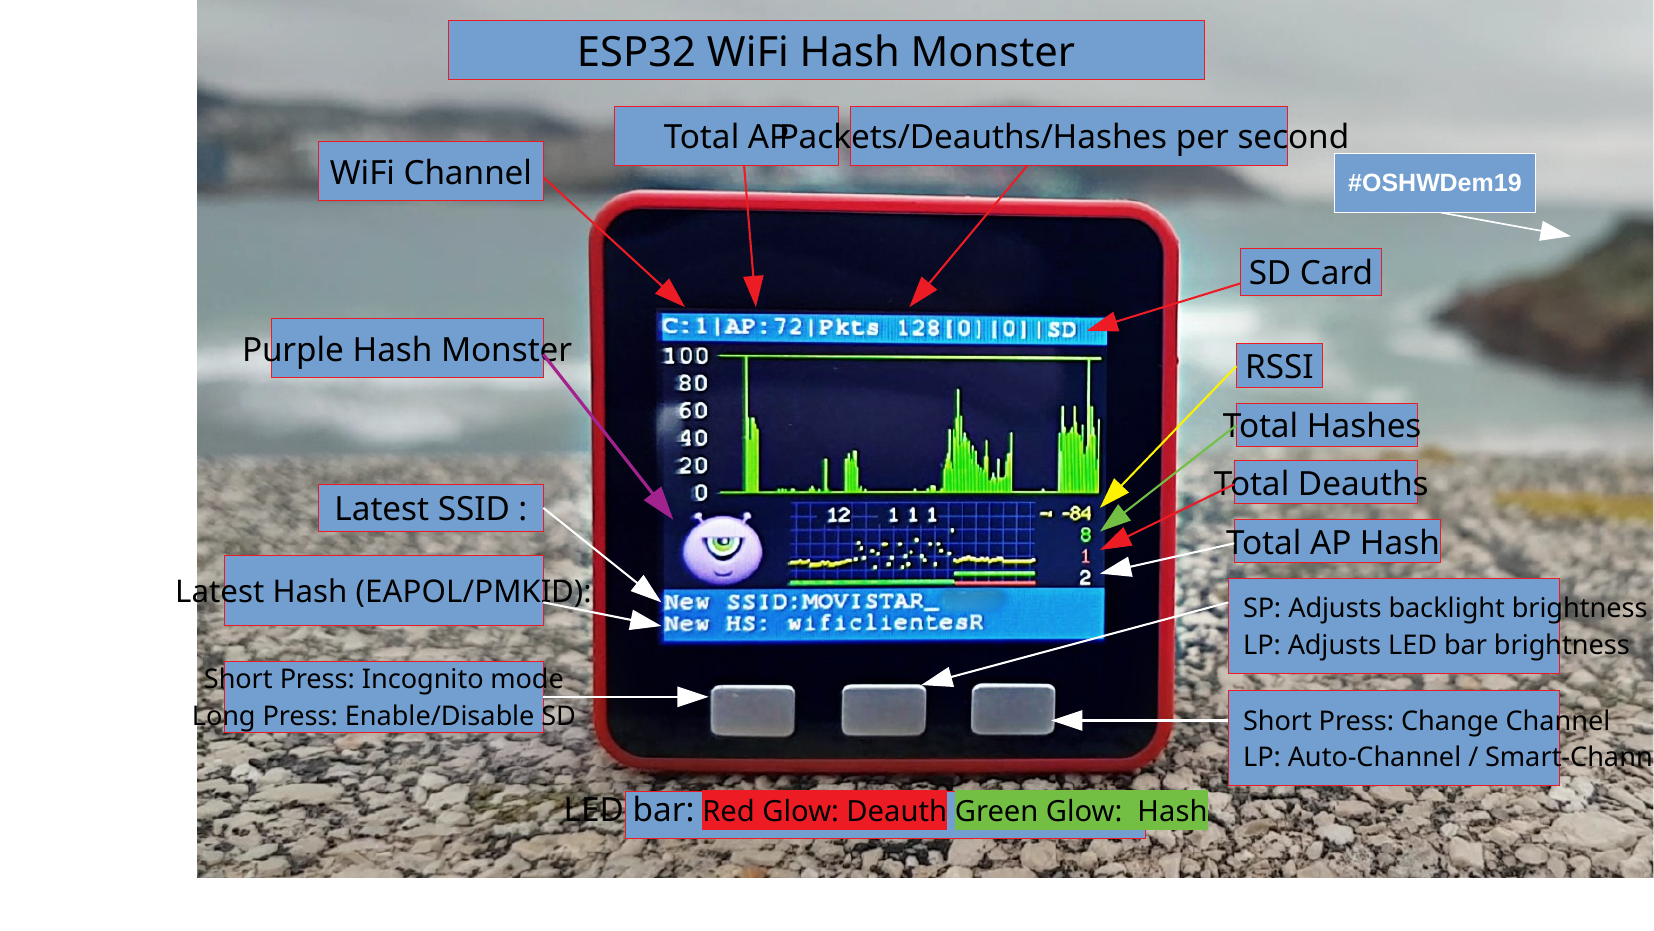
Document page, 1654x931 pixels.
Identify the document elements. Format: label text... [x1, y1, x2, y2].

text_box Packets/Deauths/Hashes per second [850, 106, 1288, 166]
text_box Total AP Hash [1234, 519, 1441, 563]
text_box #OSHWDem19 [1334, 153, 1536, 213]
text_box LED bar: Red Glow: Deauth Green Glow: Hash [625, 791, 1146, 839]
text_box Total AP [614, 106, 839, 166]
text_box Latest SSID : [318, 484, 544, 532]
text_box Total Hashes [1236, 403, 1418, 447]
text_box WiFi Channel [318, 141, 544, 201]
text_box Latest Hash (EAPOL/PMKID): [224, 555, 544, 626]
picture [197, 0, 1654, 878]
text_box Short Press: Change Channel LP: Auto-Channel / Smart-Channel [1228, 690, 1560, 786]
text_box SD Card [1240, 248, 1382, 296]
text_box Total Deauths [1234, 460, 1418, 504]
text_box SP: Adjusts backlight brightness LP: Adjusts LED bar brightness [1228, 578, 1560, 674]
text_box RSSI [1236, 343, 1323, 388]
text_box Short Press: Incognito mode Long Press: Enable/Disable SD [224, 661, 544, 733]
text_box Purple Hash Monster [271, 318, 544, 378]
text_box ESP32 WiFi Hash Monster [448, 20, 1205, 80]
